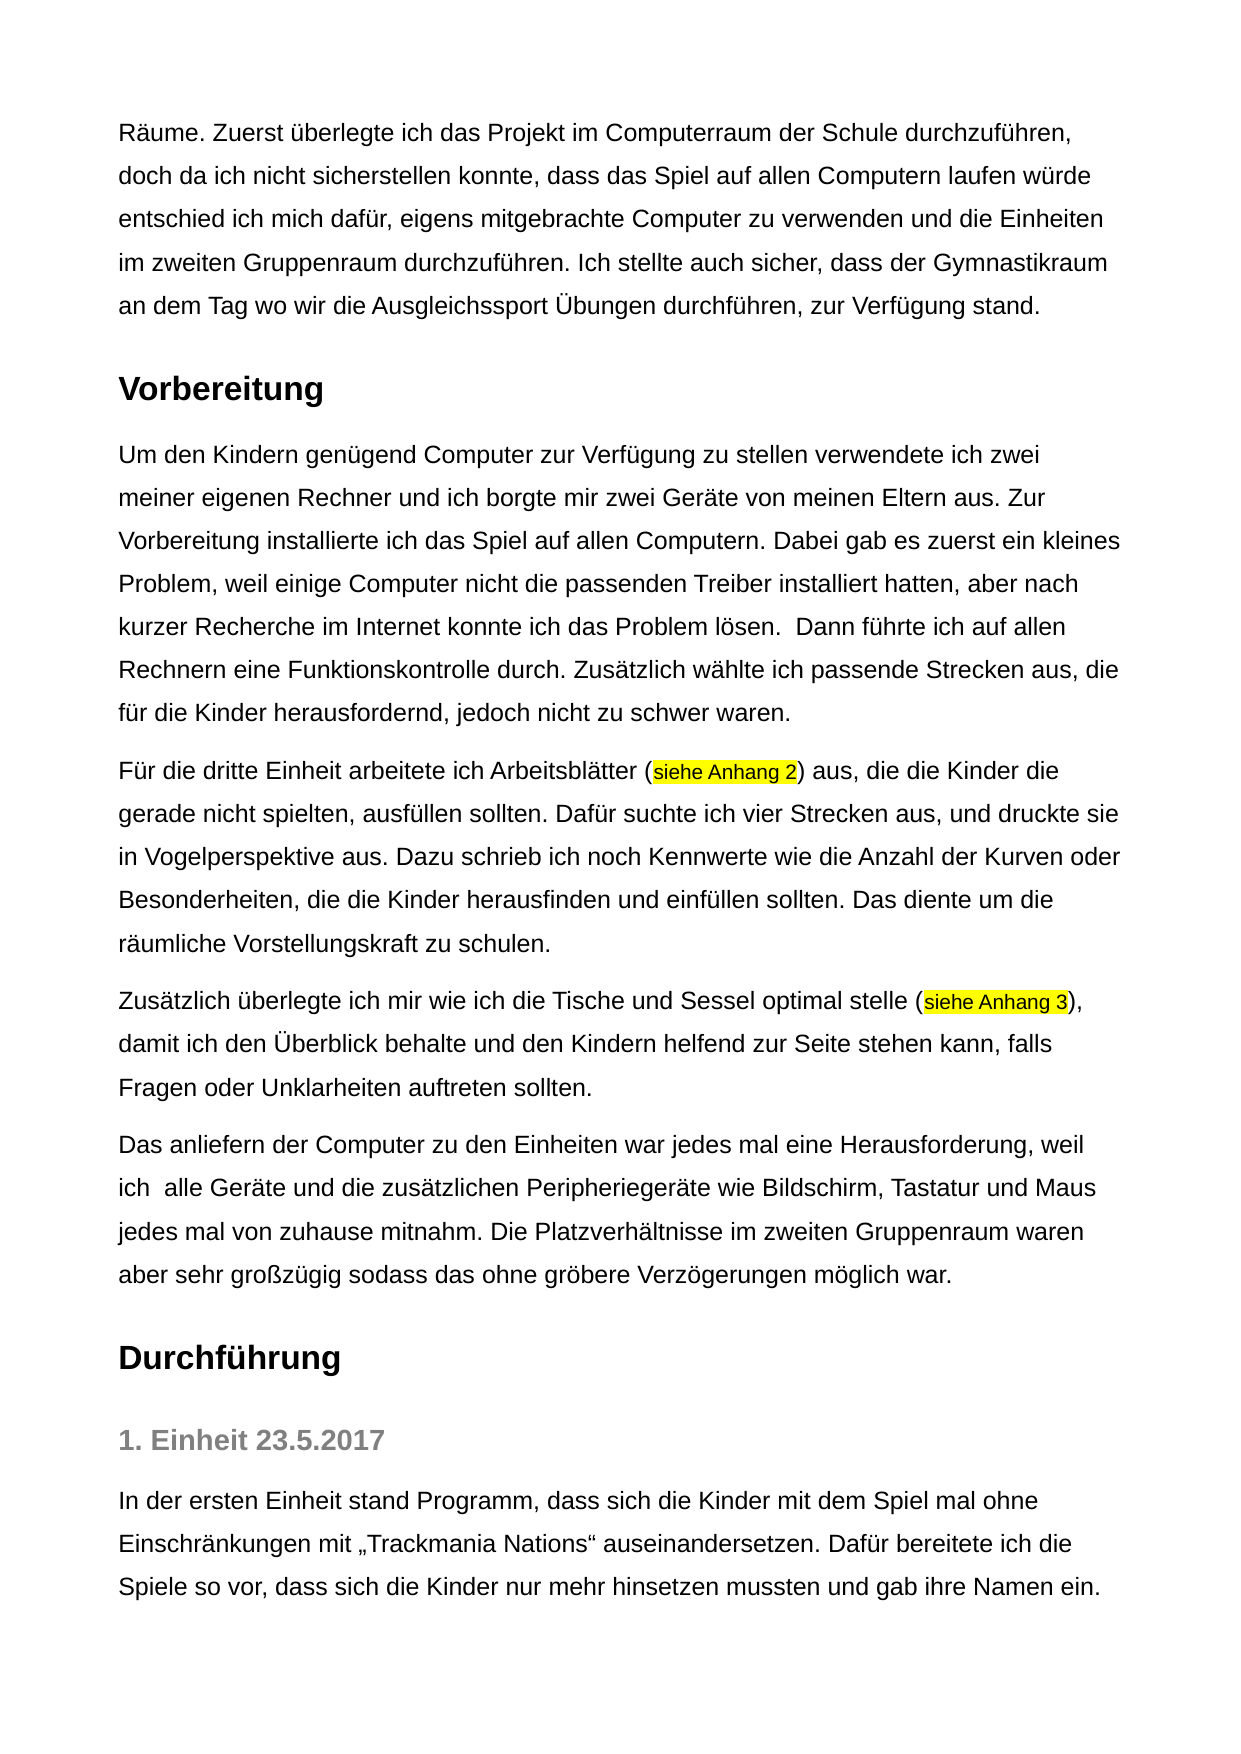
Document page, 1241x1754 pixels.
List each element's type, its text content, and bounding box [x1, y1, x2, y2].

text Das anliefern der Computer zu den Einheiten war jedes mal eine Herausforderung, weil ich alle Geräte und die zusätzlichen Peripheriegeräte wie Bildschirm, Tastatur und Maus jedes mal von zuhause mitnahm. Die Platzverhältnisse im zweiten Gruppenraum waren aber sehr großzügig sodass das ohne gröbere Verzögerungen möglich war. [118, 1130, 1122, 1288]
text Für die dritte Einheit arbeitete ich Arbeitsblätter (siehe Anhang 2) aus, die die Kinder die gerade nicht spielten, ausfüllen sollten. Dafür suchte ich vier Strecken aus, und druckte sie in Vogelperspektive aus. Dazu schrieb ich noch Kennwerte wie die Anzahl der Kurven oder Besonderheiten, die die Kinder herausfinden und einfüllen sollten. Das diente um die räumliche Vorstellungskraft zu schulen. [118, 756, 1122, 957]
subtitle Vorbereitung [118, 369, 1122, 408]
text In der ersten Einheit stand Programm, dass sich die Kinder mit dem Spiel mal ohne Einschränkungen mit „Trackmania Nations“ auseinandersetzen. Dafür bereitete ich die Spiele so vor, dass sich die Kinder nur mehr hinsetzen mussten und gab ihre Namen ein. [118, 1486, 1122, 1601]
subtitle Durchführung [118, 1338, 1122, 1377]
text Um den Kindern genügend Computer zur Verfügung zu stellen verwendete ich zwei meiner eigenen Rechner und ich borgte mir zwei Geräte von meinen Eltern aus. Zur Vorbereitung installierte ich das Spiel auf allen Computern. Dabei gab es zuerst ein kleines Problem, weil einige Computer nicht die passenden Treiber installiert hatten, aber nach kurzer Recherche im Internet konnte ich das Problem lösen. Dann führte ich auf allen Rechnern eine Funktionskontrolle durch. Zusätzlich wählte ich passende Strecken aus, die für die Kinder herausfordernd, jedoch nicht zu schwer waren. [118, 439, 1122, 727]
text Zusätzlich überlegte ich mir wie ich die Tische und Sessel optimal stelle (siehe Anhang 3), damit ich den Überblick behalte und den Kindern helfend zur Seite stehen kann, falls Fragen oder Unklarheiten auftreten sollten. [118, 986, 1122, 1101]
text Räume. Zuerst überlegte ich das Projekt im Computerraum der Schule durchzuführen, doch da ich nicht sicherstellen konnte, dass das Spiel auf allen Computern laufen würde entschied ich mich dafür, eigens mitgebrachte Computer zu verwenden und die Einheiten im zweiten Gruppenraum durchzuführen. Ich stellte auch sicher, dass der Gymnastikraum an dem Tag wo wir die Ausgleichssport Übungen durchführen, zur Verfügung stand. [118, 118, 1122, 319]
subtitle 1. Einheit 23.5.2017 [118, 1423, 1122, 1457]
